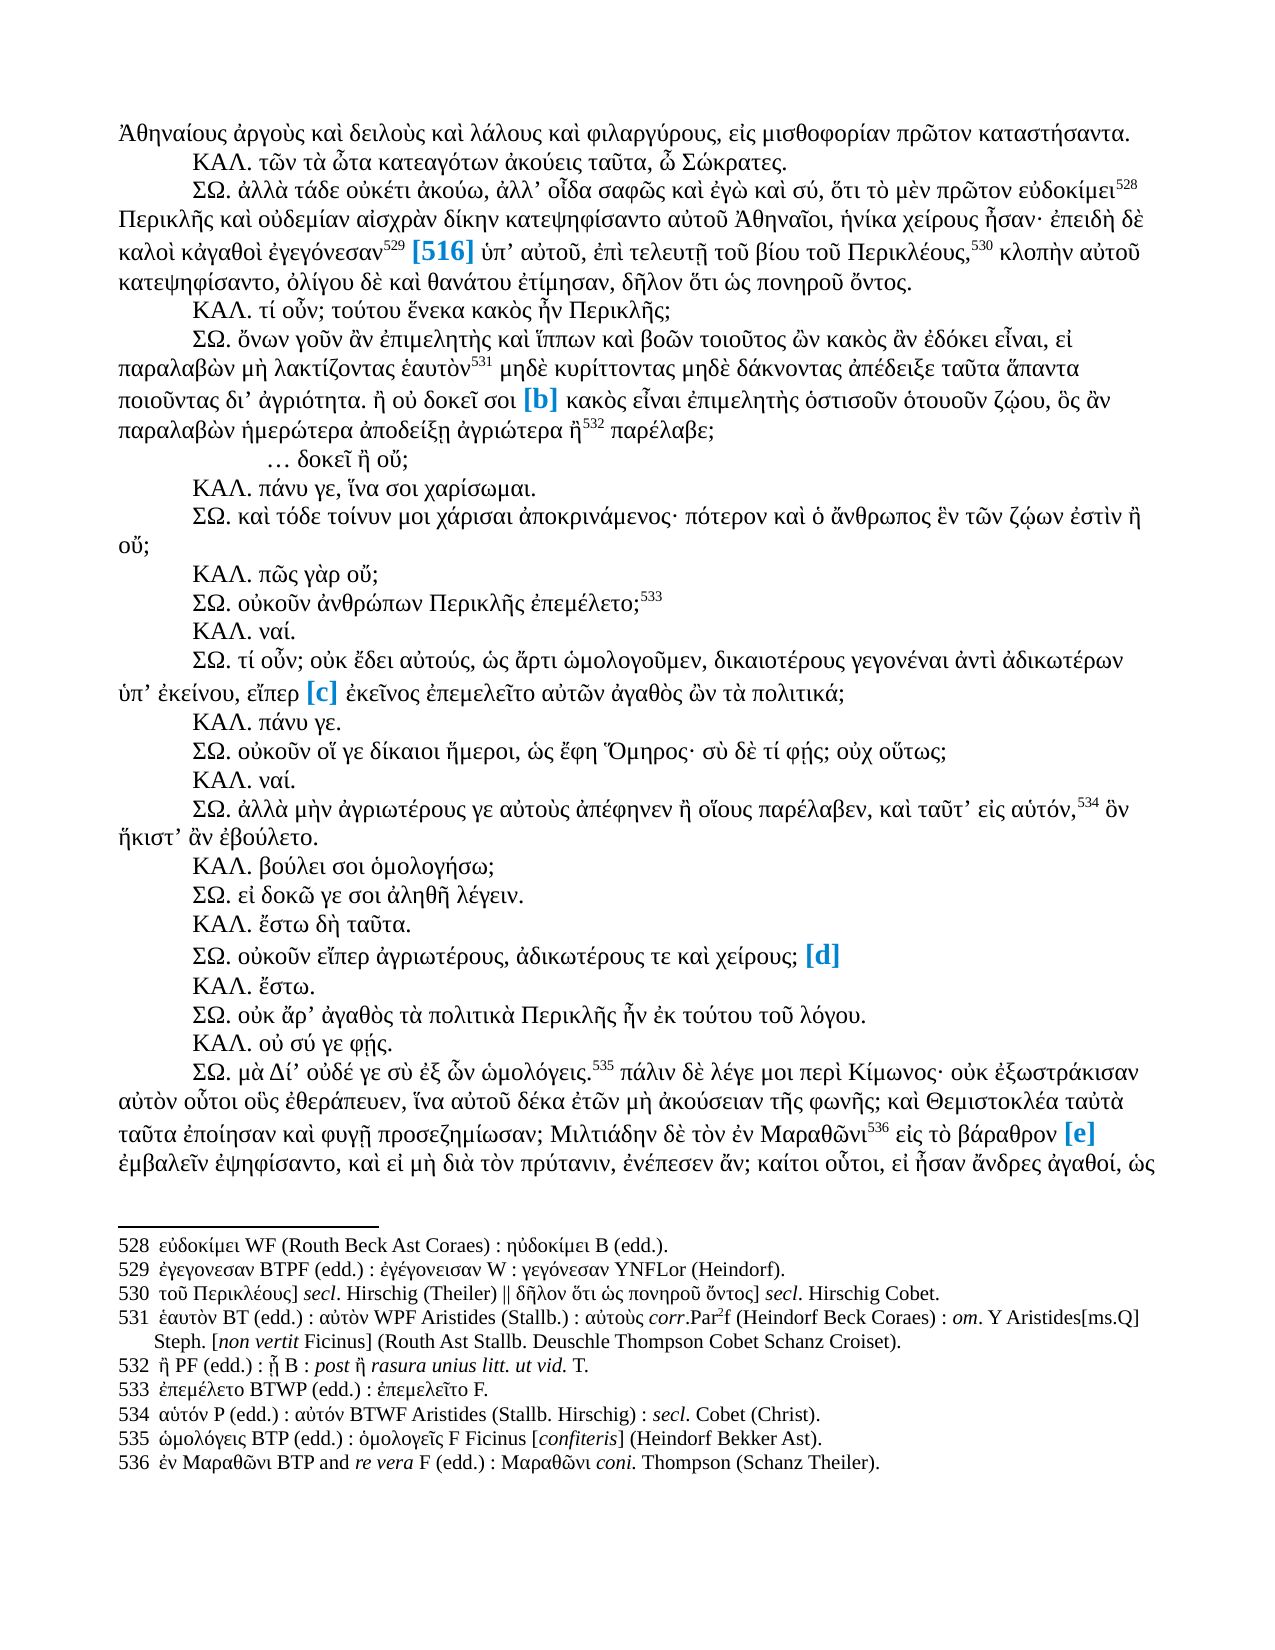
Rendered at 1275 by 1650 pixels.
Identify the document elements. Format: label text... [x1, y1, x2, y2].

text ΚΑΛ. τῶν τὰ ὦτα κατεαγότων ἀκούεις ταῦτα, ὦ Σώκρατες. [118, 147, 1157, 176]
text ΣΩ. ἀλλὰ τάδε οὐκέτι ἀκούω, ἀλλʼ οἶδα σαφῶς καὶ ἐγὼ καὶ σύ, ὅτι τὸ μὲν πρῶτον εὐδοκίμει Περικλῆς καὶ οὐδεμίαν αἰσχρὰν δίκην κατεψηφίσαντο αὐτοῦ Ἀθηναῖοι, ἡνίκα χείρους ἦσαν· ἐπειδὴ δὲ καλοὶ κἀγαθοὶ ἐγεγόνεσαν [516] ὑπʼ αὐτοῦ, ἐπὶ τελευτῇ τοῦ βίου τοῦ Περικλέους, κλοπὴν αὐτοῦ κατεψηφίσαντο, ὀλίγου δὲ καὶ θανάτου ἐτίμησαν, δῆλον ὅτι ὡς πονηροῦ ὄντος. [118, 176, 1157, 295]
text αὑτόν P (edd.) : αὐτόν BTWF Aristides (Stallb. Hirschig) : secl. Cobet (Christ). [118, 1401, 1157, 1426]
text ΚΑΛ. πάνυ γε, ἵνα σοι χαρίσωμαι. [118, 473, 1157, 501]
text ἐν Μαραθῶνι BTP and re vera F (edd.) : Μαραθῶνι coni. Thompson (Schanz Theiler). [118, 1449, 1157, 1474]
text ΣΩ. εἰ δοκῶ γε σοι ἀληθῆ λέγειν. [118, 880, 1157, 909]
text ΣΩ. οὐκοῦν ἀνθρώπων Περικλῆς ἐπεμέλετο; [118, 588, 1157, 616]
text ὡμολόγεις BTP (edd.) : ὁμολογεῖς F Ficinus [confiteris] (Heindorf Bekker Ast). [118, 1426, 1157, 1449]
text ἑαυτὸν BT (edd.) : αὐτὸν WPF Aristides (Stallb.) : αὐτοὺς corr.Par2f (Heindorf Beck Coraes) : om. Y Aristides[ms.Q] Steph. [non vertit Ficinus] (Routh Ast Stallb. Deuschle Thompson Cobet Schanz Croiset). [118, 1305, 1157, 1353]
text ΚΑΛ. τί οὖν; τούτου ἕνεκα κακὸς ἦν Περικλῆς; [118, 295, 1157, 324]
text ἐπεμέλετο BTWP (edd.) : ἐπεμελεῖτο F. [118, 1377, 1157, 1401]
text ΚΑΛ. ναί. [118, 616, 1157, 645]
text ΣΩ. οὐκοῦν εἴπερ ἀγριωτέρους, ἀδικωτέρους τε καὶ χείρους; [d] [118, 937, 1157, 971]
text ΚΑΛ. ἔστω. [118, 971, 1157, 1000]
text ΚΑΛ. ἔστω δὴ ταῦτα. [118, 909, 1157, 937]
text ΣΩ. οὐκοῦν οἵ γε δίκαιοι ἥμεροι, ὡς ἔφη Ὅμηρος· σὺ δὲ τί φῄς; οὐχ οὕτως; [118, 736, 1157, 765]
text ΣΩ. ὄνων γοῦν ἂν ἐπιμελητὴς καὶ ἵππων καὶ βοῶν τοιοῦτος ὢν κακὸς ἂν ἐδόκει εἶναι, εἰ παραλαβὼν μὴ λακτίζοντας ἑαυτὸν μηδὲ κυρίττοντας μηδὲ δάκνοντας ἀπέδειξε ταῦτα ἅπαντα ποιοῦντας διʼ ἀγριότητα. ἢ οὐ δοκεῖ σοι [b] κακὸς εἶναι ἐπιμελητὴς ὁστισοῦν ὁτουοῦν ζῴου, ὃς ἂν παραλαβὼν ἡμερώτερα ἀποδείξῃ ἀγριώτερα ἢ παρέλαβε; … δοκεῖ ἢ οὔ; [118, 324, 1157, 473]
text ΚΑΛ. ναί. [118, 765, 1157, 794]
text ΣΩ. μὰ Δίʼ οὐδέ γε σὺ ἐξ ὧν ὡμολόγεις. πάλιν δὲ λέγε μοι περὶ Κίμωνος· οὐκ ἐξωστράκισαν αὐτὸν οὗτοι οὓς ἐθεράπευεν, ἵνα αὐτοῦ δέκα ἐτῶν μὴ ἀκούσειαν τῆς φωνῆς; καὶ Θεμιστοκλέα ταὐτὰ ταῦτα ἐποίησαν καὶ φυγῇ προσεζημίωσαν; Μιλτιάδην δὲ τὸν ἐν Μαραθῶνι εἰς τὸ βάραθρον [e] ἐμβαλεῖν ἐψηφίσαντο, καὶ εἰ μὴ διὰ τὸν πρύτανιν, ἐνέπεσεν ἄν; καίτοι οὗτοι, εἰ ἦσαν ἄνδρες ἀγαθοί, ὡς [118, 1057, 1157, 1177]
text ΚΑΛ. βούλει σοι ὁμολογήσω; [118, 851, 1157, 880]
text Ἀθηναίους ἀργοὺς καὶ δειλοὺς καὶ λάλους καὶ φιλαργύρους, εἰς μισθοφορίαν πρῶτον καταστήσαντα. [118, 118, 1157, 147]
text ΣΩ. οὐκ ἄρʼ ἀγαθὸς τὰ πολιτικὰ Περικλῆς ἦν ἐκ τούτου τοῦ λόγου. [118, 1000, 1157, 1028]
text ΚΑΛ. πῶς γὰρ οὔ; [118, 559, 1157, 588]
text ἐγεγονεσαν BTPF (edd.) : ἐγέγονεισαν W : γεγόνεσαν YNFLor (Heindorf). [118, 1257, 1157, 1281]
text τοῦ Περικλέους] secl. Hirschig (Theiler) || δῆλον ὅτι ὡς πονηροῦ ὄντος] secl. Hirschig Cobet. [118, 1281, 1157, 1305]
text ΚΑΛ. οὐ σύ γε φῄς. [118, 1028, 1157, 1057]
text ΣΩ. ἀλλὰ μὴν ἀγριωτέρους γε αὐτοὺς ἀπέφηνεν ἢ οἵους παρέλαβεν, καὶ ταῦτʼ εἰς αὑτόν, ὃν ἥκιστʼ ἂν ἐβούλετο. [118, 794, 1157, 851]
text ἢ PF (edd.) : ᾗ B : post ἢ rasura unius litt. ut vid. T. [118, 1353, 1157, 1377]
text ΚΑΛ. πάνυ γε. [118, 707, 1157, 736]
text εὐδοκίμει WF (Routh Beck Ast Coraes) : ηὐδοκίμει B (edd.). [118, 1233, 1157, 1257]
text ΣΩ. τί οὖν; οὐκ ἔδει αὐτούς, ὡς ἄρτι ὡμολογοῦμεν, δικαιοτέρους γεγονέναι ἀντὶ ἀδικωτέρων ὑπʼ ἐκείνου, εἴπερ [c] ἐκεῖνος ἐπεμελεῖτο αὐτῶν ἀγαθὸς ὢν τὰ πολιτικά; [118, 645, 1157, 707]
text ΣΩ. καὶ τόδε τοίνυν μοι χάρισαι ἀποκρινάμενος· πότερον καὶ ὁ ἄνθρωπος ἓν τῶν ζῴων ἐστὶν ἢ οὔ; [118, 501, 1157, 559]
